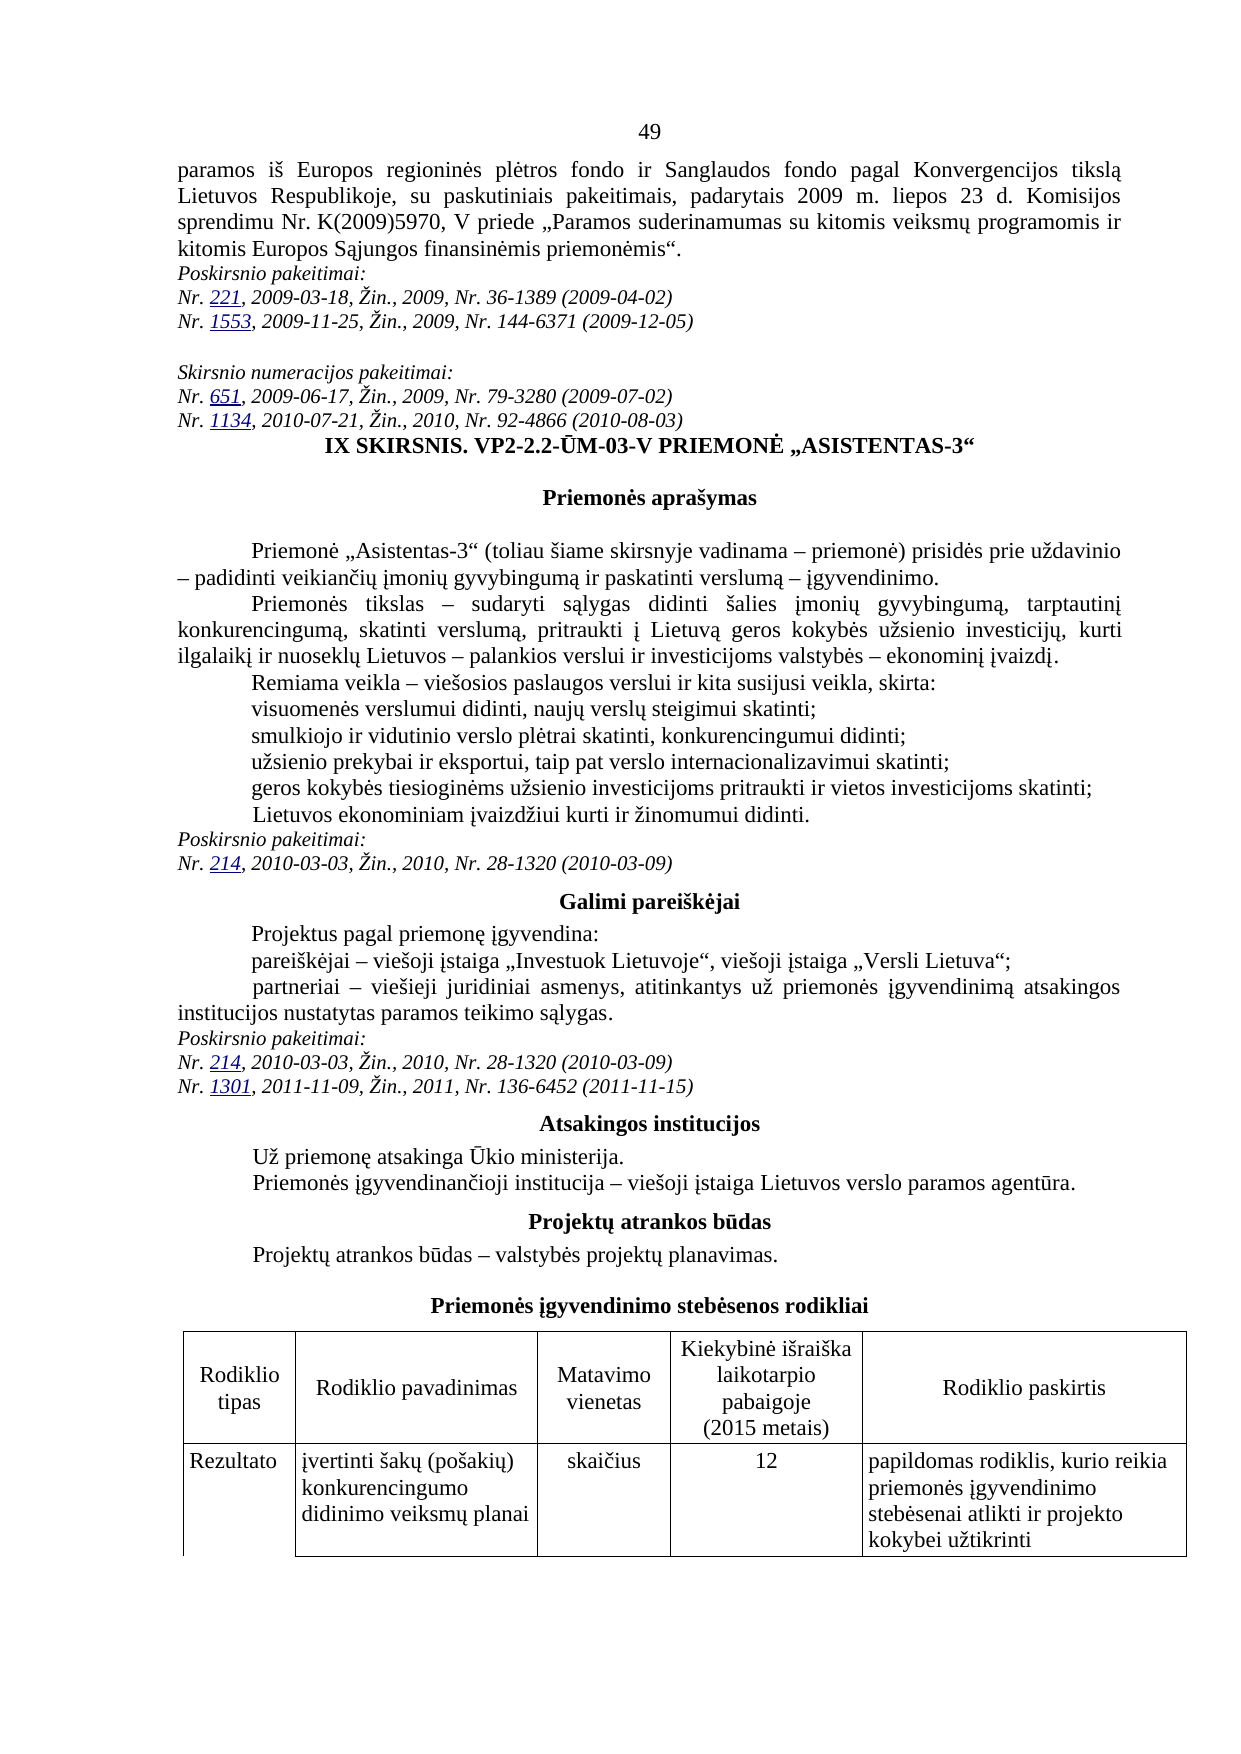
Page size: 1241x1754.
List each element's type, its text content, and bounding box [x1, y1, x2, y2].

text Nr. 651, 2009-06-17, Žin., 2009, Nr. 79-3280 (2009-07-02) [177, 384, 1122, 408]
text Nr. 221, 2009-03-18, Žin., 2009, Nr. 36-1389 (2009-04-02) [177, 285, 1122, 309]
text Projektus pagal priemonę įgyvendina: [177, 920, 1122, 947]
table_cell papildomas rodiklis, kurio reikia priemonės įgyvendinimo stebėsenai atlikti ir projekto kokybei užtikrinti [863, 1444, 1186, 1556]
text Projektų atrankos būdas [177, 1208, 1122, 1234]
table_header Kiekybinė išraiška laikotarpio pabaigoje (2015 metais) [671, 1332, 862, 1443]
text Priemonė „Asistentas-3“ (toliau šiame skirsnyje vadinama – priemonė) prisidės prie uždavinio – padidinti veikiančių įmonių gyvybingumą ir paskatinti verslumą – įgyvendinimo. [177, 537, 1122, 590]
text Nr. 214, 2010-03-03, Žin., 2010, Nr. 28-1320 (2010-03-09) [177, 1050, 1122, 1074]
text Lietuvos ekonominiam įvaizdžiui kurti ir žinomumui didinti. [177, 801, 1122, 827]
text Priemonės tikslas – sudaryti sąlygas didinti šalies įmonių gyvybingumą, tarptautinį konkurencingumą, skatinti verslumą, pritraukti į Lietuvą geros kokybės užsienio investicijų, kurti ilgalaikį ir nuoseklų Lietuvos – palankios verslui ir investicijoms valstybės – ekonominį įvaizdį. [177, 590, 1122, 669]
text visuomenės verslumui didinti, naujų verslų steigimui skatinti; [177, 695, 1122, 722]
text pareiškėjai – viešoji įstaiga „Investuok Lietuvoje“, viešoji įstaiga „Versli Lietuva“; [177, 947, 1122, 973]
text geros kokybės tiesioginėms užsienio investicijoms pritraukti ir vietos investicijoms skatinti; [177, 774, 1122, 801]
table_header Rodiklio tipas [184, 1332, 295, 1443]
table_cell skaičius [538, 1444, 670, 1556]
table_header Rodiklio paskirtis [863, 1332, 1186, 1443]
text smulkiojo ir vidutinio verslo plėtrai skatinti, konkurencingumui didinti; [177, 722, 1122, 748]
text Atsakingos institucijos [177, 1110, 1122, 1137]
subtitle IX SKIRSNIS. VP2-2.2-ŪM-03-V priemonė „ASISTENTAS-3“ [177, 432, 1122, 458]
text Galimi pareiškėjai [177, 888, 1122, 914]
text Nr. 214, 2010-03-03, Žin., 2010, Nr. 28-1320 (2010-03-09) [177, 851, 1122, 875]
text Remiama veikla – viešosios paslaugos verslui ir kita susijusi veikla, skirta: [177, 669, 1122, 695]
table_header Rodiklio pavadinimas [296, 1332, 537, 1443]
text Nr. 1134, 2010-07-21, Žin., 2010, Nr. 92-4866 (2010-08-03) [177, 408, 1122, 432]
text Poskirsnio pakeitimai: [177, 261, 1122, 285]
text Poskirsnio pakeitimai: [177, 1026, 1122, 1050]
text Priemonės aprašymas [177, 484, 1122, 511]
text Už priemonę atsakinga Ūkio ministerija. [177, 1143, 1122, 1169]
table_cell įvertinti šakų (pošakių) konkurencingumo didinimo veiksmų planai [296, 1444, 537, 1556]
text Priemonės įgyvendinančioji institucija – viešoji įstaiga Lietuvos verslo paramos agentūra. [177, 1169, 1122, 1196]
text Nr. 1553, 2009-11-25, Žin., 2009, Nr. 144-6371 (2009-12-05) [177, 309, 1122, 333]
text partneriai – viešieji juridiniai asmenys, atitinkantys už priemonės įgyvendinimą atsakingos institucijos nustatytas paramos teikimo sąlygas. [177, 973, 1122, 1026]
text Nr. 1301, 2011-11-09, Žin., 2011, Nr. 136-6452 (2011-11-15) [177, 1074, 1122, 1098]
text Poskirsnio pakeitimai: [177, 827, 1122, 851]
table_header Matavimo vienetas [538, 1332, 670, 1443]
table_cell Rezultato [184, 1444, 295, 1556]
text Priemonės įgyvendinimo stebėsenos rodikliai [177, 1292, 1122, 1318]
text Skirsnio numeracijos pakeitimai: [177, 359, 1122, 384]
table_cell 12 [671, 1444, 862, 1556]
text Projektų atrankos būdas – valstybės projektų planavimas. [177, 1241, 1122, 1267]
text užsienio prekybai ir eksportui, taip pat verslo internacionalizavimui skatinti; [177, 748, 1122, 774]
text paramos iš Europos regioninės plėtros fondo ir Sanglaudos fondo pagal Konvergencijos tikslą Lietuvos Respublikoje, su paskutiniais pakeitimais, padarytais 2009 m. liepos 23 d. Komisijos sprendimu Nr. K(2009)5970, V priede „Paramos suderinamumas su kitomis veiksmų programomis ir kitomis Europos Sąjungos finansinėmis priemonėmis“. [177, 156, 1122, 261]
